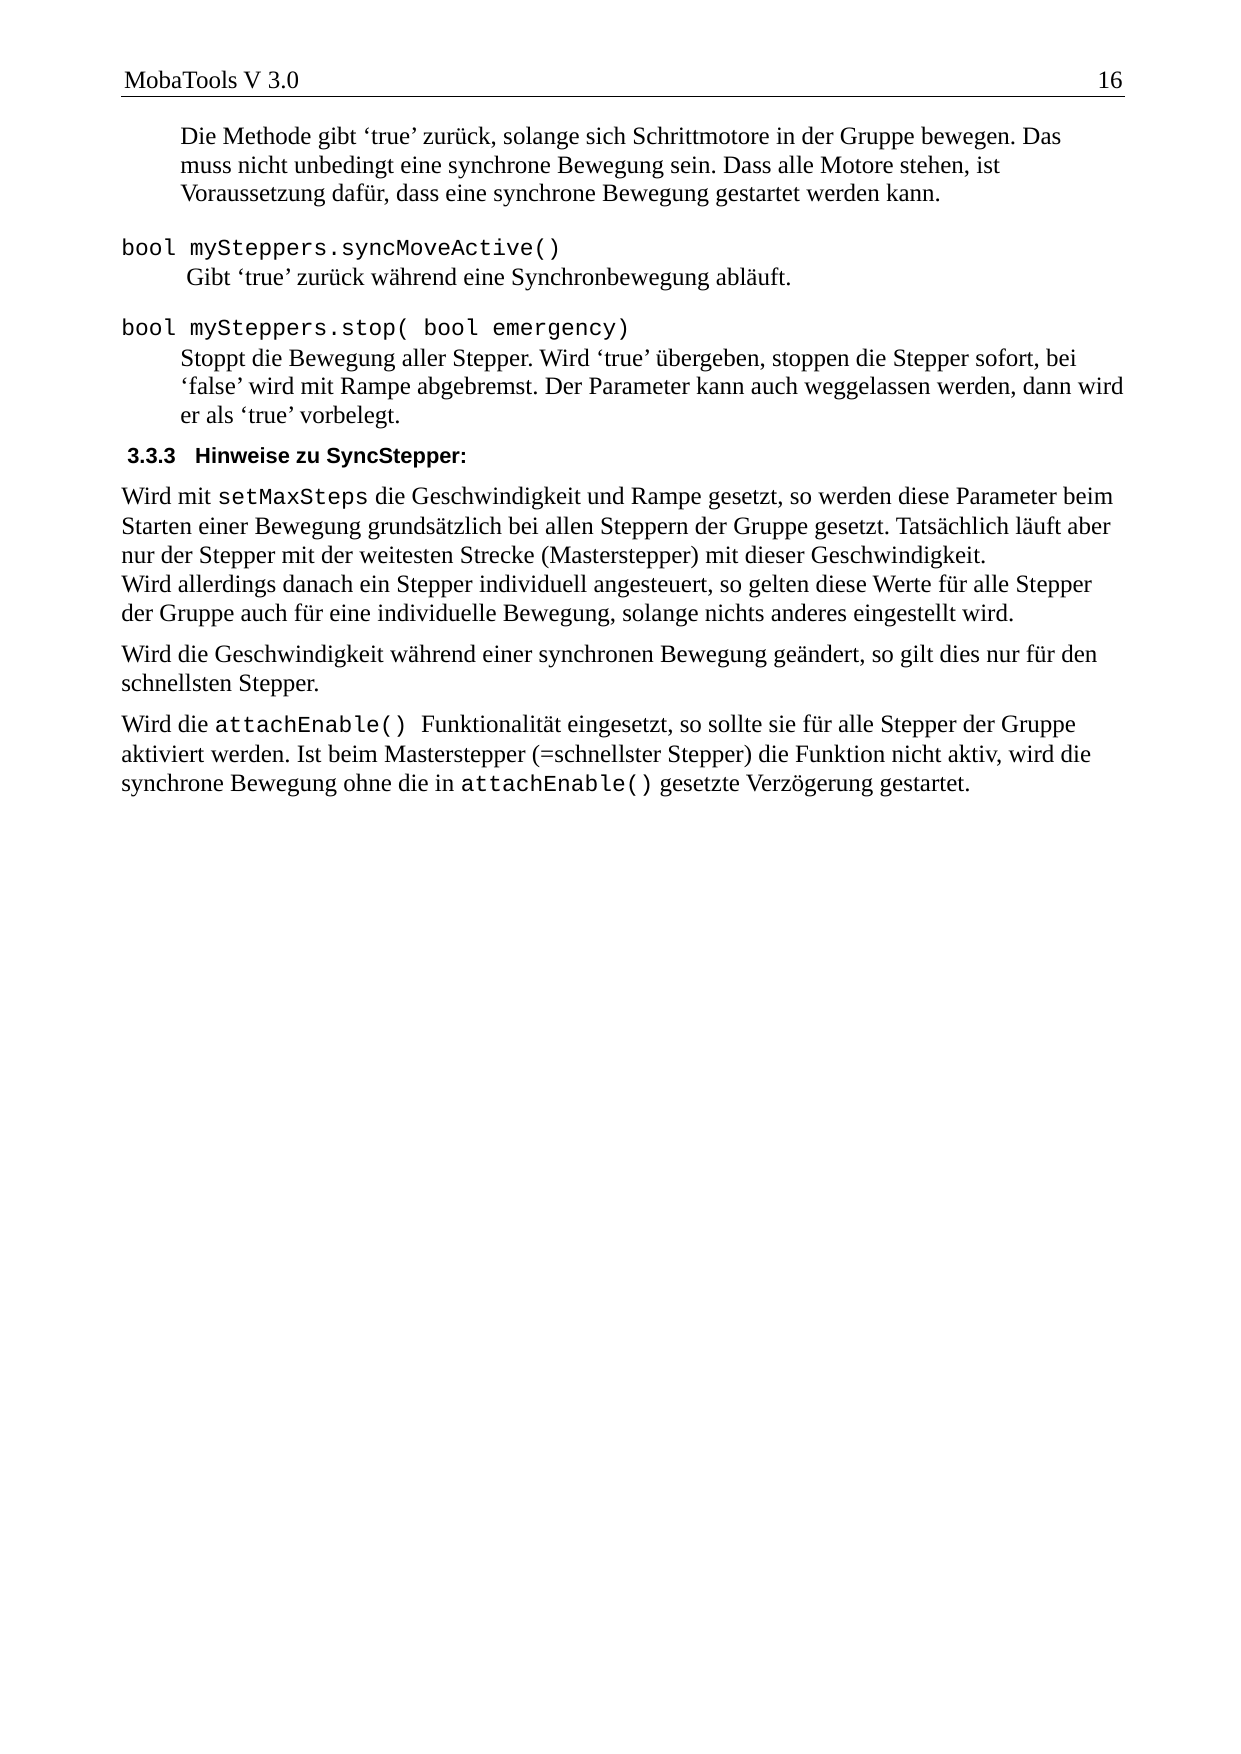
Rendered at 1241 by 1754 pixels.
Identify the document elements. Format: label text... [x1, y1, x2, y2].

text Wird die Geschwindigkeit während einer synchronen Bewegung geändert, so gilt dies nur für den schnellsten Stepper. [121, 639, 1125, 696]
text Stoppt die Bewegung aller Stepper. Wird ‘true’ übergeben, stoppen die Stepper sofort, bei ‘false’ wird mit Rampe abgebremst. Der Parameter kann auch weggelassen werden, dann wird er als ‘true’ vorbelegt. [180, 343, 1125, 429]
subtitle Hinweise zu SyncStepper: [121, 443, 1125, 469]
text Die Methode gibt ‘true’ zurück, solange sich Schrittmotore in der Gruppe bewegen. Das muss nicht unbedingt eine synchrone Bewegung sein. Dass alle Motore stehen, ist Voraussetzung dafür, dass eine synchrone Bewegung gestartet werden kann. [180, 121, 1125, 207]
text Wird mit setMaxSteps die Geschwindigkeit und Rampe gesetzt, so werden diese Parameter beim Starten einer Bewegung grundsätzlich bei allen Steppern der Gruppe gesetzt. Tatsächlich läuft aber nur der Stepper mit der weitesten Strecke (Masterstepper) mit dieser Geschwindigkeit. Wird allerdings danach ein Stepper individuell angesteuert, so gelten diese Werte für alle Stepper der Gruppe auch für eine individuelle Bewegung, solange nichts anderes eingestellt wird. [121, 481, 1125, 626]
text Wird die attachEnable() Funktionalität eingesetzt, so sollte sie für alle Stepper der Gruppe aktiviert werden. Ist beim Masterstepper (=schnellster Stepper) die Funktion nicht aktiv, wird die synchrone Bewegung ohne die in attachEnable() gesetzte Verzögerung gestartet. [121, 709, 1125, 798]
text bool mySteppers.stop( bool emergency) [121, 317, 1125, 343]
text bool mySteppers.syncMoveActive() Gibt ‘true’ zurück während eine Synchronbewegung abläuft. [121, 236, 1125, 291]
